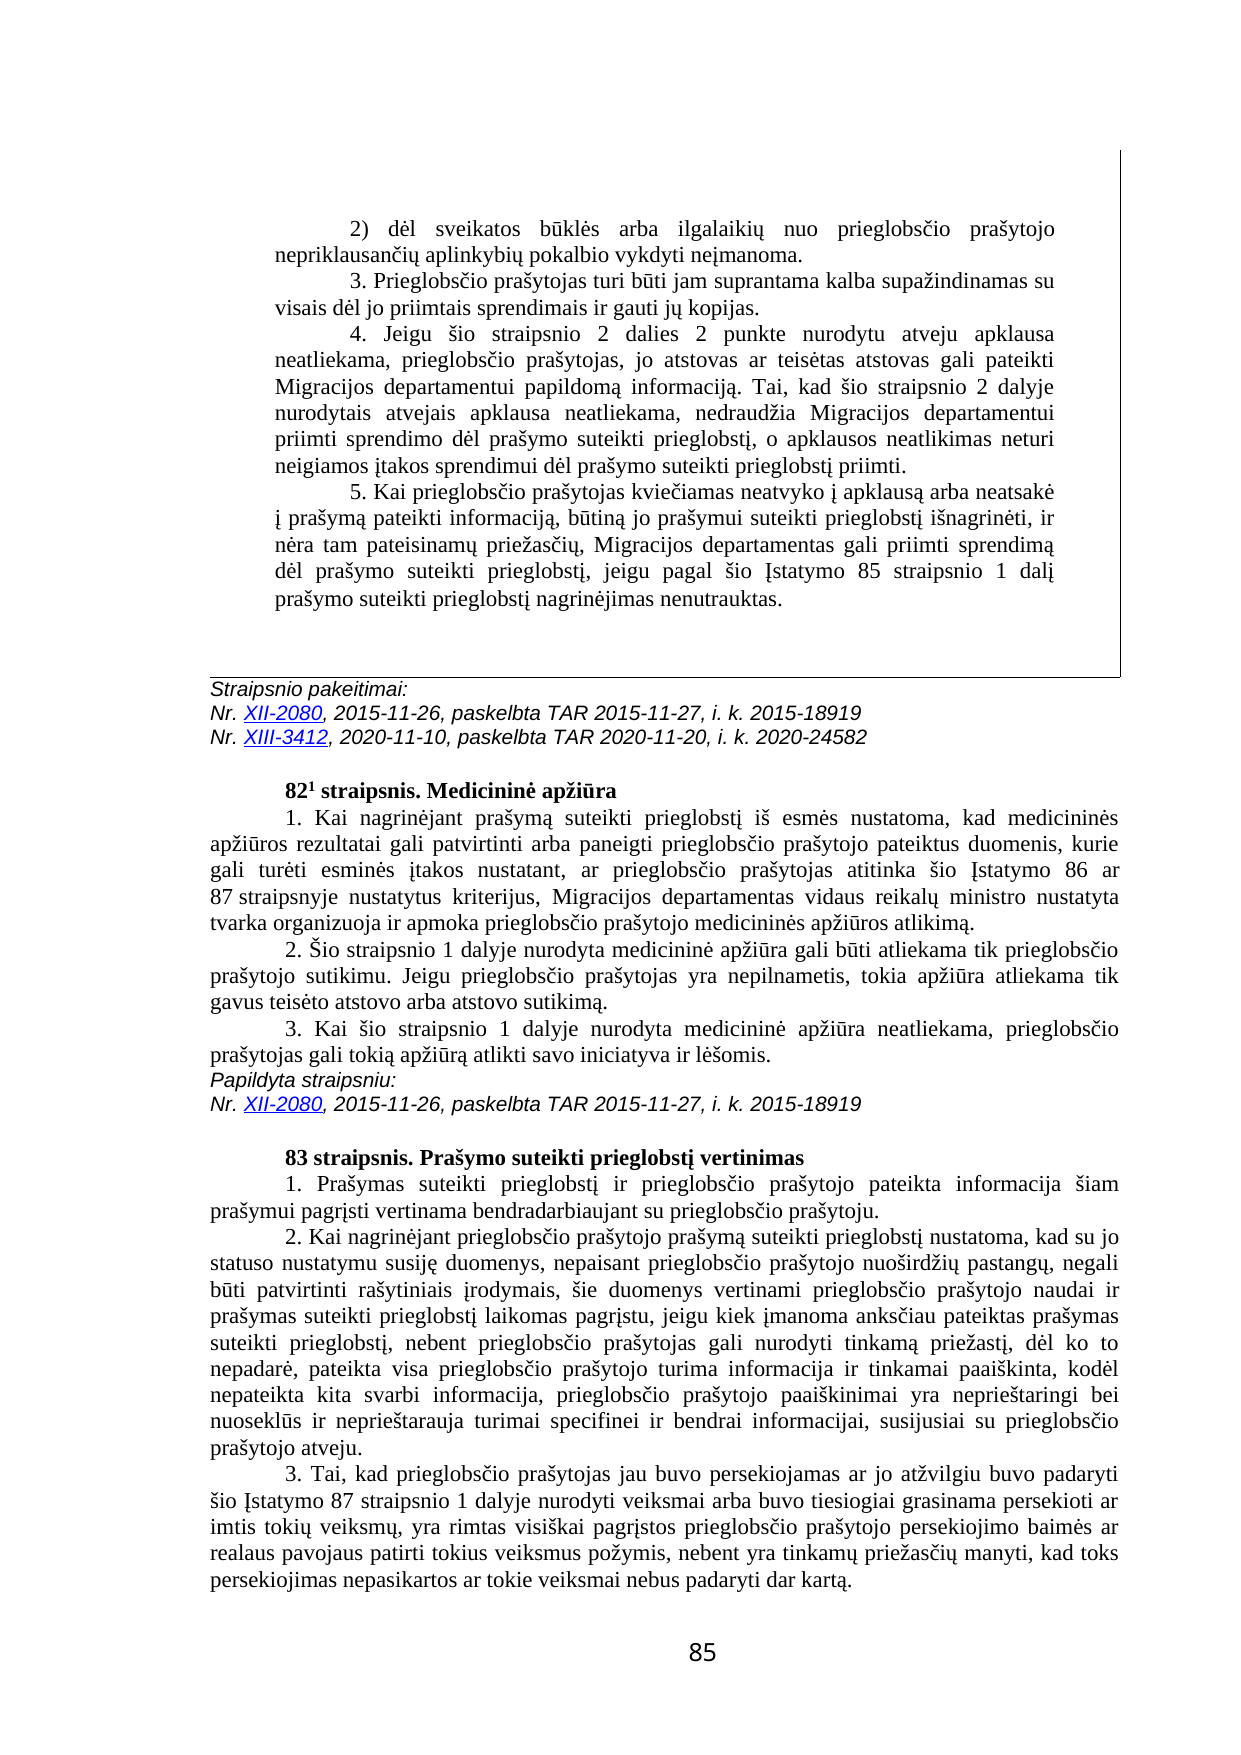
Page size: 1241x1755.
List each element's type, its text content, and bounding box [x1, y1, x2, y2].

text 821 straipsnis. Medicininė apžiūra [210, 777, 1120, 804]
text Straipsnio pakeitimai: [210, 677, 1120, 701]
text Nr. XIII-3412, 2020-11-10, paskelbta TAR 2020-11-20, i. k. 2020-24582 [210, 725, 1120, 749]
text 2. Šio straipsnio 1 dalyje nurodyta medicininė apžiūra gali būti atliekama tik prieglobsčio prašytojo sutikimu. Jeigu prieglobsčio prašytojas yra nepilnametis, tokia apžiūra atliekama tik gavus teisėto atstovo arba atstovo sutikimą. [210, 936, 1120, 1015]
text Nr. XII-2080, 2015-11-26, paskelbta TAR 2015-11-27, i. k. 2015-18919 [210, 1091, 1120, 1115]
text 1. Prašymas suteikti prieglobstį ir prieglobsčio prašytojo pateikta informacija šiam prašymui pagrįsti vertinama bendradarbiaujant su prieglobsčio prašytoju. [210, 1170, 1120, 1223]
text Nr. XII-2080, 2015-11-26, paskelbta TAR 2015-11-27, i. k. 2015-18919 [210, 701, 1120, 725]
text 2. Kai nagrinėjant prieglobsčio prašytojo prašymą suteikti prieglobstį nustatoma, kad su jo statuso nustatymu susiję duomenys, nepaisant prieglobsčio prašytojo nuoširdžių pastangų, negali būti patvirtinti rašytiniais įrodymais, šie duomenys vertinami prieglobsčio prašytojo naudai ir prašymas suteikti prieglobstį laikomas pagrįstu, jeigu kiek įmanoma anksčiau pateiktas prašymas suteikti prieglobstį, nebent prieglobsčio prašytojas gali nurodyti tinkamą priežastį, dėl ko to nepadarė, pateikta visa prieglobsčio prašytojo turima informacija ir tinkamai paaiškinta, kodėl nepateikta kita svarbi informacija, prieglobsčio prašytojo paaiškinimai yra neprieštaringi bei nuoseklūs ir neprieštarauja turimai specifinei ir bendrai informacijai, susijusiai su prieglobsčio prašytojo atveju. [210, 1223, 1120, 1460]
text 4. Jeigu šio straipsnio 2 dalies 2 punkte nurodytu atveju apklausa neatliekama, prieglobsčio prašytojas, jo atstovas ar teisėtas atstovas gali pateikti Migracijos departamentui papildomą informaciją. Tai, kad šio straipsnio 2 dalyje nurodytais atvejais apklausa neatliekama, nedraudžia Migracijos departamentui priimti sprendimo dėl prašymo suteikti prieglobstį, o apklausos neatlikimas neturi neigiamos įtakos sprendimui dėl prašymo suteikti prieglobstį priimti. [210, 320, 1120, 478]
text 1. Kai nagrinėjant prašymą suteikti prieglobstį iš esmės nustatoma, kad medicininės apžiūros rezultatai gali patvirtinti arba paneigti prieglobsčio prašytojo pateiktus duomenis, kurie gali turėti esminės įtakos nustatant, ar prieglobsčio prašytojas atitinka šio Įstatymo 86 ar 87 straipsnyje nustatytus kriterijus, Migracijos departamentas vidaus reikalų ministro nustatyta tvarka organizuoja ir apmoka prieglobsčio prašytojo medicininės apžiūros atlikimą. [210, 804, 1120, 936]
text 5. Kai prieglobsčio prašytojas kviečiamas neatvyko į apklausą arba neatsakė į prašymą pateikti informaciją, būtiną jo prašymui suteikti prieglobstį išnagrinėti, ir nėra tam pateisinamų priežasčių, Migracijos departamentas gali priimti sprendimą dėl prašymo suteikti prieglobstį, jeigu pagal šio Įstatymo 85 straipsnio 1 dalį prašymo suteikti prieglobstį nagrinėjimas nenutrauktas. [210, 478, 1120, 677]
text 3. Tai, kad prieglobsčio prašytojas jau buvo persekiojamas ar jo atžvilgiu buvo padaryti šio Įstatymo 87 straipsnio 1 dalyje nurodyti veiksmai arba buvo tiesiogiai grasinama persekioti ar imtis tokių veiksmų, yra rimtas visiškai pagrįstos prieglobsčio prašytojo persekiojimo baimės ar realaus pavojaus patirti tokius veiksmus požymis, nebent yra tinkamų priežasčių manyti, kad toks persekiojimas nepasikartos ar tokie veiksmai nebus padaryti dar kartą. [210, 1460, 1120, 1592]
text 83 straipsnis. Prašymo suteikti prieglobstį vertinimas [210, 1144, 1120, 1170]
text 3. Prieglobsčio prašytojas turi būti jam suprantama kalba supažindinamas su visais dėl jo priimtais sprendimais ir gauti jų kopijas. [210, 267, 1120, 320]
text 3. Kai šio straipsnio 1 dalyje nurodyta medicininė apžiūra neatliekama, prieglobsčio prašytojas gali tokią apžiūrą atlikti savo iniciatyva ir lėšomis. [210, 1015, 1120, 1067]
text Papildyta straipsniu: [210, 1067, 1120, 1091]
text 2) dėl sveikatos būklės arba ilgalaikių nuo prieglobsčio prašytojo nepriklausančių aplinkybių pokalbio vykdyti neįmanoma. [210, 150, 1120, 267]
